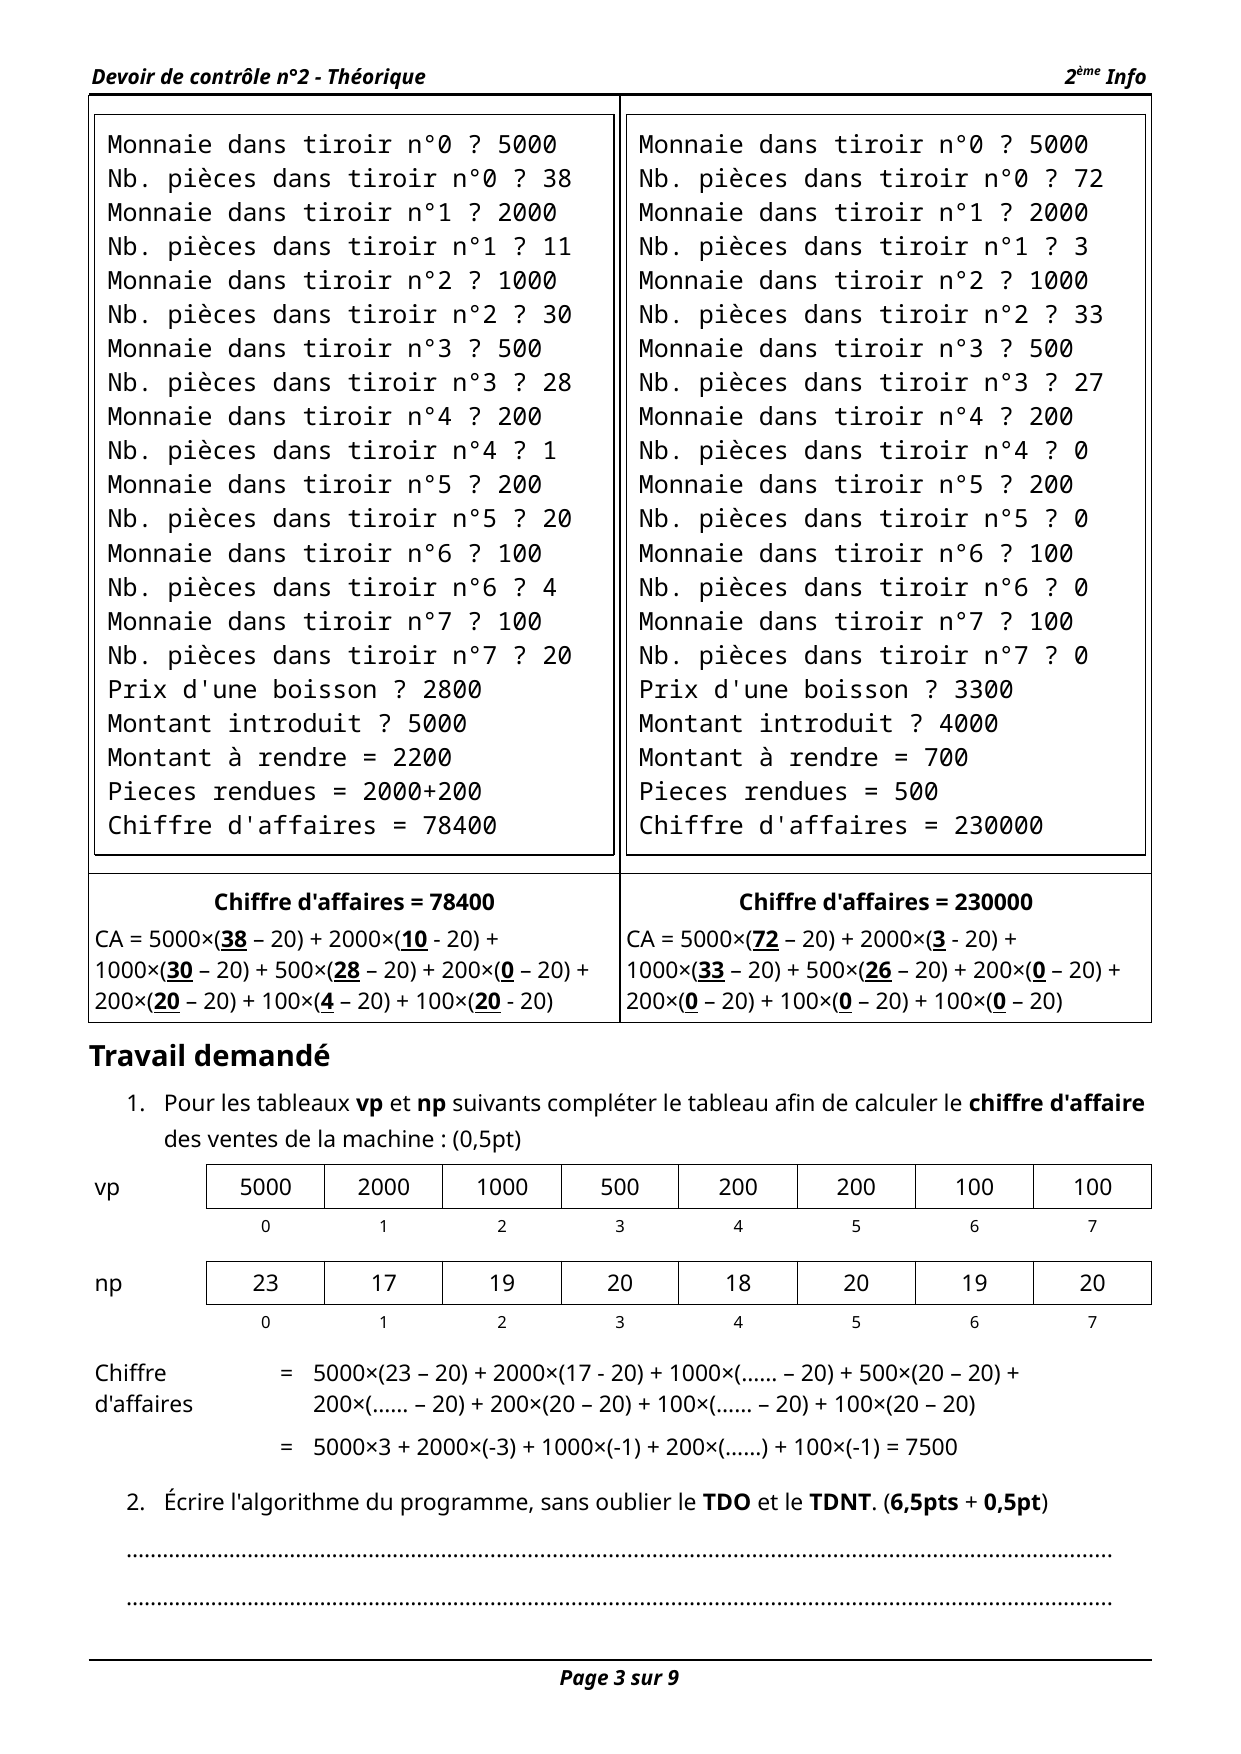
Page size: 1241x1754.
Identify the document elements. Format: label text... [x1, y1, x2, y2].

table_cell 0 [206, 1209, 324, 1243]
table_header 200 [679, 1165, 797, 1208]
table_cell = [274, 1425, 307, 1468]
table_cell 17 [325, 1262, 442, 1304]
table_cell 6 [915, 1305, 1033, 1339]
table_cell [89, 1243, 206, 1261]
table_cell 5 [797, 1209, 915, 1243]
table_cell 2 [443, 1305, 561, 1339]
table_cell [797, 1243, 915, 1261]
table_cell 7 [1033, 1305, 1152, 1339]
table_cell [325, 1243, 443, 1261]
table_header 5000×(23 – 20) + 2000×(17 - 20) + 1000×(…… – 20) + 500×(20 – 20) + 200×(…… – 20) + 200×(20 – 20) + 100×(…… – 20) + 100×(20 – 20) [307, 1351, 1152, 1425]
table_header 500 [562, 1165, 678, 1208]
table_cell Monnaie dans tiroir n°0 ? 5000 Nb. pièces dans tiroir n°0 ? 38 Monnaie dans tiroir n°1 ? 2000 Nb. pièces dans tiroir n°1 ? 11 Monnaie dans tiroir n°2 ? 1000 Nb. pièces dans tiroir n°2 ? 30 Monnaie dans tiroir n°3 ? 500 Nb. pièces dans tiroir n°3 ? 28 Monnaie dans tiroir n°4 ? 200 Nb. pièces dans tiroir n°4 ? 1 Monnaie dans tiroir n°5 ? 200 Nb. pièces dans tiroir n°5 ? 20 Monnaie dans tiroir n°6 ? 100 Nb. pièces dans tiroir n°6 ? 4 Monnaie dans tiroir n°7 ? 100 Nb. pièces dans tiroir n°7 ? 20 Prix d'une boisson ? 2800 Montant introduit ? 5000 Montant à rendre = 2200 Pieces rendues = 2000+200 Chiffre d'affaires = 78400 [89, 96, 619, 873]
table_cell 5 [797, 1305, 915, 1339]
table_cell 4 [679, 1305, 797, 1339]
table_cell Chiffre d'affaires = 230000 CA = 5000×(72 – 20) + 2000×(3 - 20) + 1000×(33 – 20) + 500×(26 – 20) + 200×(0 – 20) + 200×(0 – 20) + 100×(0 – 20) + 100×(0 – 20) [621, 874, 1151, 1022]
table_cell 20 [798, 1262, 915, 1304]
table_cell 4 [679, 1209, 797, 1243]
table_cell 1 [325, 1305, 443, 1339]
table_cell 1 [325, 1209, 443, 1243]
list Écrire l'algorithme du programme, sans oublier le TDO et le TDNT. (6,5pts + 0,5pt) [126, 1486, 1152, 1517]
table_header = [274, 1351, 307, 1425]
table_cell [561, 1243, 679, 1261]
table_cell [206, 1243, 324, 1261]
table_header vp [89, 1164, 206, 1208]
table_cell 2 [443, 1209, 561, 1243]
table_cell 23 [207, 1262, 324, 1304]
table_cell [443, 1243, 561, 1261]
table_cell Monnaie dans tiroir n°0 ? 5000 Nb. pièces dans tiroir n°0 ? 72 Monnaie dans tiroir n°1 ? 2000 Nb. pièces dans tiroir n°1 ? 3 Monnaie dans tiroir n°2 ? 1000 Nb. pièces dans tiroir n°2 ? 33 Monnaie dans tiroir n°3 ? 500 Nb. pièces dans tiroir n°3 ? 27 Monnaie dans tiroir n°4 ? 200 Nb. pièces dans tiroir n°4 ? 0 Monnaie dans tiroir n°5 ? 200 Nb. pièces dans tiroir n°5 ? 0 Monnaie dans tiroir n°6 ? 100 Nb. pièces dans tiroir n°6 ? 0 Monnaie dans tiroir n°7 ? 100 Nb. pièces dans tiroir n°7 ? 0 Prix d'une boisson ? 3300 Montant introduit ? 4000 Montant à rendre = 700 Pieces rendues = 500 Chiffre d'affaires = 230000 [621, 96, 1151, 873]
table_cell 3 [561, 1305, 679, 1339]
table_cell [89, 1425, 274, 1468]
table_header 100 [1034, 1165, 1151, 1208]
table_cell 20 [1034, 1262, 1151, 1304]
table_cell Chiffre d'affaires = 78400 CA = 5000×(38 – 20) + 2000×(10 - 20) + 1000×(30 – 20) + 500×(28 – 20) + 200×(0 – 20) + 200×(20 – 20) + 100×(4 – 20) + 100×(20 - 20) [89, 874, 619, 1022]
table_cell 6 [915, 1209, 1033, 1243]
table_header 1000 [443, 1165, 561, 1208]
table_cell [915, 1243, 1033, 1261]
table_cell [1033, 1243, 1152, 1261]
list Pour les tableaux vp et np suivants compléter le tableau afin de calculer le chiffre d'affaire des ventes de la machine : (0,5pt) [126, 1087, 1152, 1154]
table_cell 20 [562, 1262, 678, 1304]
table_cell [89, 1208, 206, 1243]
table_header 5000 [207, 1165, 324, 1208]
table_cell 19 [916, 1262, 1033, 1304]
table_header 200 [798, 1165, 915, 1208]
table_cell np [89, 1261, 206, 1304]
table_cell 5000×3 + 2000×(-3) + 1000×(-1) + 200×(……) + 100×(-1) = 7500 [307, 1425, 1152, 1468]
table_cell 18 [679, 1262, 797, 1304]
table_header 100 [916, 1165, 1033, 1208]
table_cell 19 [443, 1262, 561, 1304]
table_header 2000 [325, 1165, 442, 1208]
table_cell 3 [561, 1209, 679, 1243]
table_cell 0 [206, 1305, 324, 1339]
table_cell 7 [1033, 1209, 1152, 1243]
subtitle Travail demandé [88, 1035, 1152, 1075]
table_cell [679, 1243, 797, 1261]
table_cell [89, 1304, 206, 1339]
table_header Chiffre d'affaires [89, 1351, 274, 1425]
